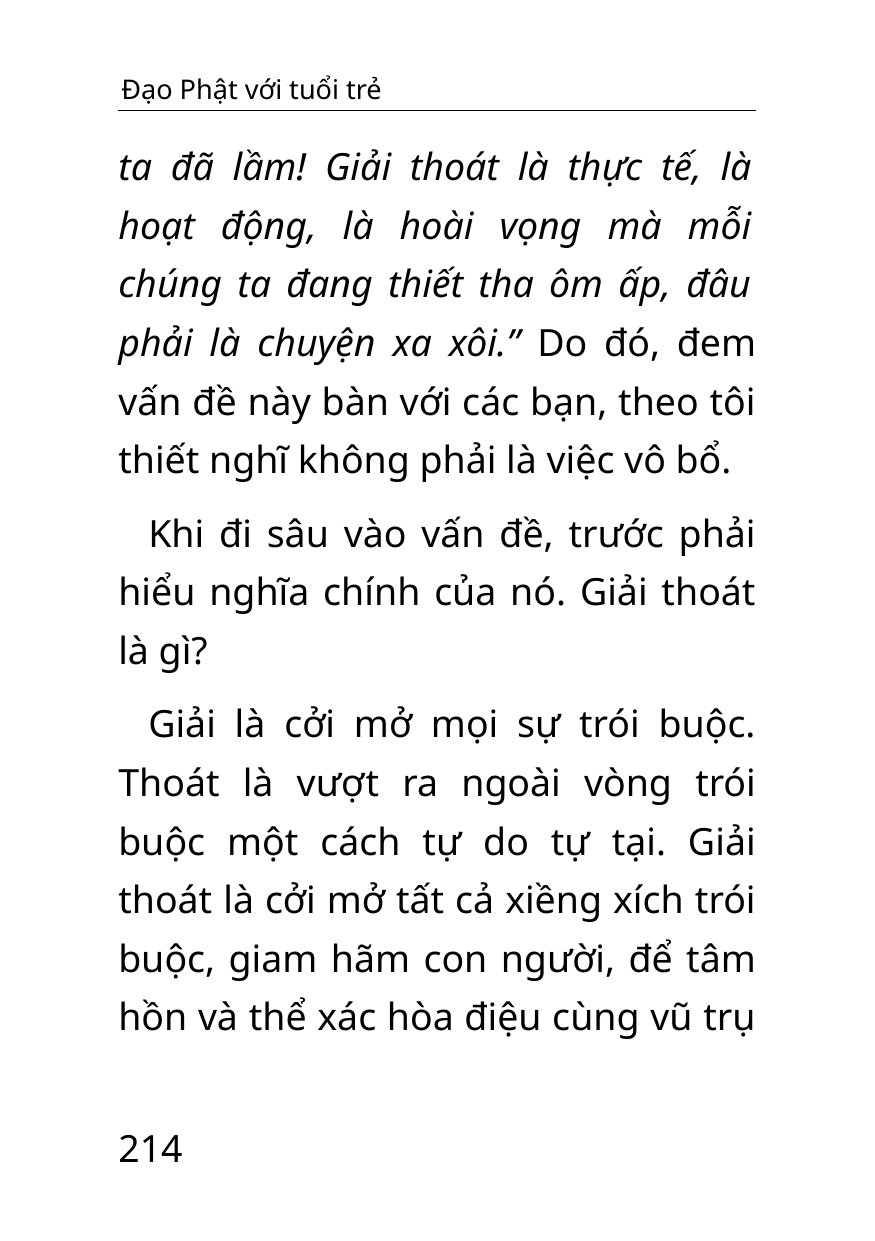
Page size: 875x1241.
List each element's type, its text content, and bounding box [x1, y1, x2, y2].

text Khi đi sâu vào vấn đề, trước phải hiểu nghĩa chính của nó. Giải thoát là gì? [118, 507, 756, 675]
text Giải là cởi mở mọi sự trói buộc. Thoát là vượt ra ngoài vòng trói buộc một cách tự do tự tại. Giải thoát là cởi mở tất cả xiềng xích trói buộc, giam hãm con người, để tâm hồn và thể xác hòa điệu cùng vũ trụ [118, 697, 756, 1042]
text ta đã lầm! Giải thoát là thực tế, là hoạt động, là hoài vọng mà mỗi chúng ta đang thiết tha ôm ấp, đâu phải là chuyện xa xôi.” Do đó, đem vấn đề này bàn với các bạn, theo tôi thiết nghĩ không phải là việc vô bổ. [118, 141, 756, 485]
